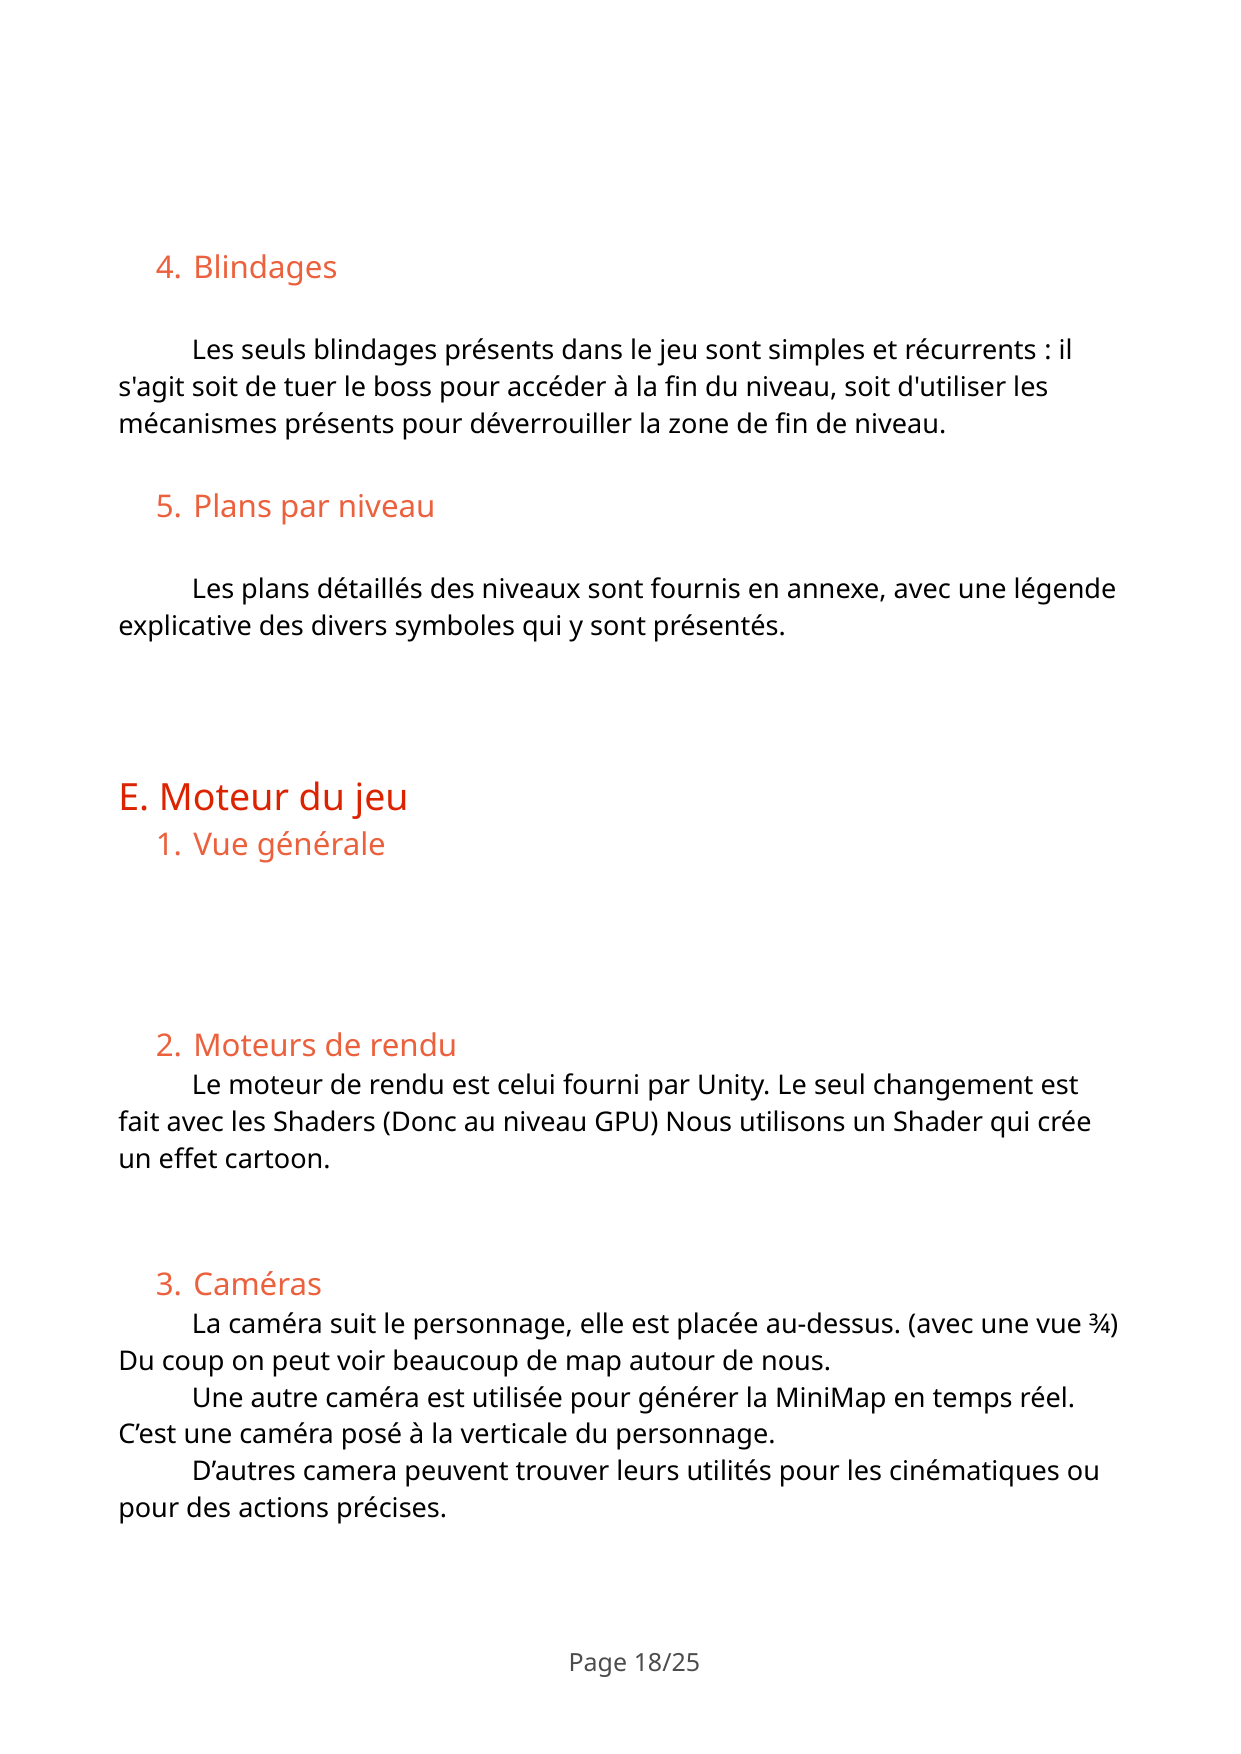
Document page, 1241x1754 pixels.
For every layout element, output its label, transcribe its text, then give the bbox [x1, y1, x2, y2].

text Les plans détaillés des niveaux sont fournis en annexe, avec une légende explicative des divers symboles qui y sont présentés. [118, 569, 1122, 643]
list Vue générale [156, 822, 1122, 864]
list Plans par niveau [156, 484, 1122, 526]
list Caméras [156, 1262, 1122, 1304]
list Blindages [156, 245, 1122, 288]
text D’autres camera peuvent trouver leurs utilités pour les cinématiques ou pour des actions précises. [118, 1452, 1122, 1526]
list Moteurs de rendu [156, 1023, 1122, 1066]
text Une autre caméra est utilisée pour générer la MiniMap en temps réel. C’est une caméra posé à la verticale du personnage. [118, 1378, 1122, 1452]
text La caméra suit le personnage, elle est placée au-dessus. (avec une vue ¾) Du coup on peut voir beaucoup de map autour de nous. [118, 1304, 1122, 1378]
text Le moteur de rendu est celui fourni par Unity. Le seul changement est fait avec les Shaders (Donc au niveau GPU) Nous utilisons un Shader qui crée un effet cartoon. [118, 1066, 1122, 1176]
text Les seuls blindages présents dans le jeu sont simples et récurrents : il s'agit soit de tuer le boss pour accéder à la fin du niveau, soit d'utiliser les mécanismes présents pour déverrouiller la zone de fin de niveau. [118, 331, 1122, 441]
text E. Moteur du jeu [118, 771, 1122, 822]
